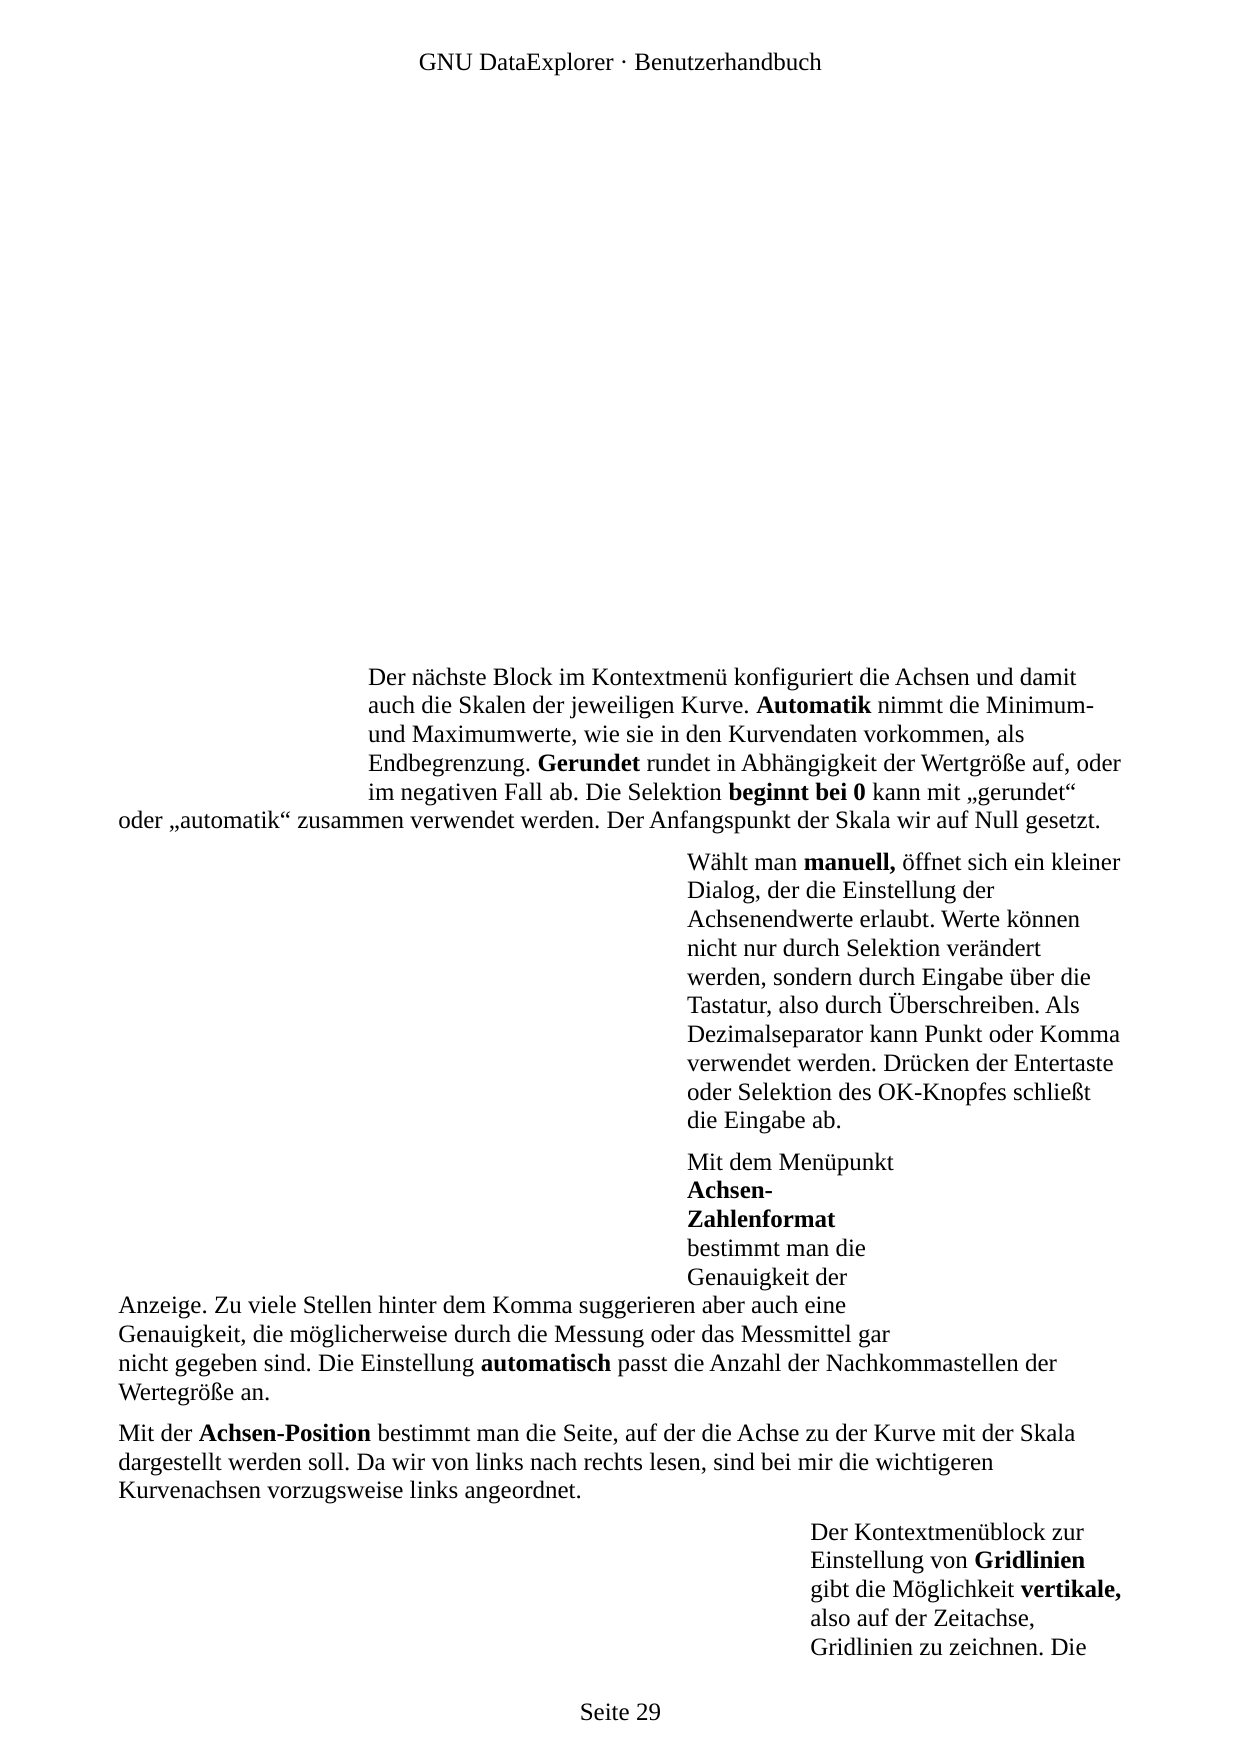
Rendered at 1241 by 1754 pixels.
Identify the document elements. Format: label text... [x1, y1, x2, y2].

text Der nächste Block im Kontextmenü konfiguriert die Achsen und damit auch die Skalen der jeweiligen Kurve. Automatik nimmt die Minimum- und Maximumwerte, wie sie in den Kurvendaten vorkommen, als Endbegrenzung. Gerundet rundet in Abhängigkeit der Wertgröße auf, oder im negativen Fall ab. Die Selektion beginnt bei 0 kann mit „gerundet“ oder „automatik“ zusammen verwendet werden. Der Anfangspunkt der Skala wir auf Null gesetzt. [118, 662, 1122, 834]
text Mit der Achsen-Position bestimmt man die Seite, auf der die Achse zu der Kurve mit der Skala dargestellt werden soll. Da wir von links nach rechts lesen, sind bei mir die wichtigeren Kurvenachsen vorzugsweise links angeordnet. [118, 1418, 1122, 1504]
text Wählt man manuell, öffnet sich ein kleiner Dialog, der die Einstellung der Achsenendwerte erlaubt. Werte können nicht nur durch Selektion verändert werden, sondern durch Eingabe über die Tastatur, also durch Überschreiben. Als Dezimalseparator kann Punkt oder Komma verwendet werden. Drücken der Entertaste oder Selektion des OK-Knopfes schließt die Eingabe ab. [118, 847, 1122, 1134]
text Mit dem Menüpunkt Achsen-Zahlenformat bestimmt man die Genauigkeit der Anzeige. Zu viele Stellen hinter dem Komma suggerieren aber auch eine Genauigkeit, die möglicherweise durch die Messung oder das Messmittel gar nicht gegeben sind. Die Einstellung automatisch passt die Anzahl der Nachkommastellen der Wertegröße an. [118, 1147, 1122, 1406]
text Der Kontextmenüblock zur Einstellung von Gridlinien gibt die Möglichkeit vertikale, also auf der Zeitachse, Gridlinien zu zeichnen. Die [118, 1517, 1122, 1661]
